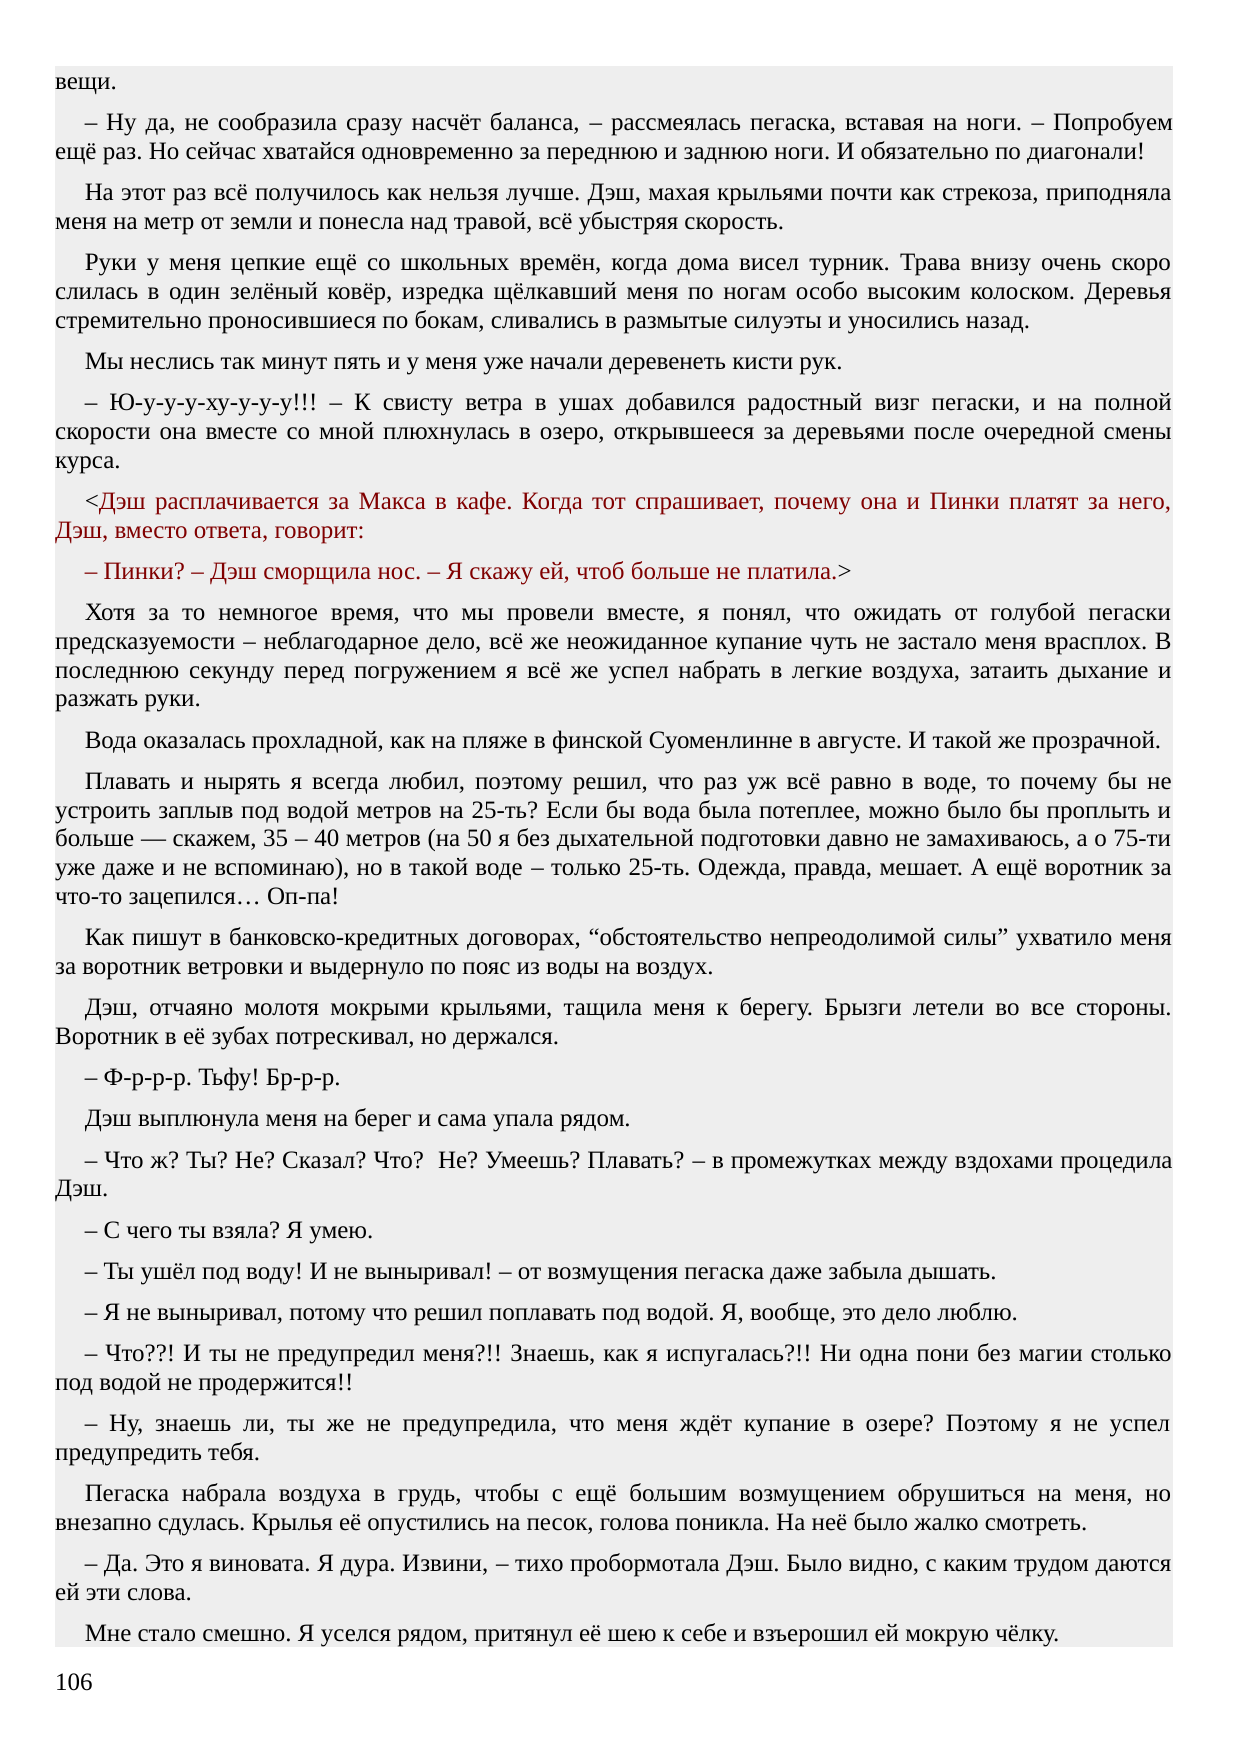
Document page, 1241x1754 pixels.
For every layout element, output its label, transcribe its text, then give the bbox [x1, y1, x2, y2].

text – Что??! И ты не предупредил меня?!! Знаешь, как я испугалась?!! Ни одна пони без магии столько под водой не продержится!! [55, 1338, 1173, 1396]
text Руки у меня цепкие ещё со школьных времён, когда дома висел турник. Трава внизу очень скоро слилась в один зелёный ковёр, изредка щёлкавший меня по ногам особо высоким колоском. Деревья стремительно проносившиеся по бокам, сливались в размытые силуэты и уносились назад. [55, 247, 1173, 333]
text Дэш, отчаяно молотя мокрыми крыльями, тащила меня к берегу. Брызги летели во все стороны. Воротник в её зубах потрескивал, но держался. [55, 992, 1173, 1050]
text – Ю-у-у-у-ху-у-у-у!!! – К свисту ветра в ушах добавился радостный визг пегаски, и на полной скорости она вместе со мной плюхнулась в озеро, открывшееся за деревьями после очередной смены курса. [55, 387, 1173, 473]
text – Пинки? – Дэш сморщила нос. – Я скажу ей, чтоб больше не платила.> [55, 556, 1173, 585]
text <Дэш расплачивается за Макса в кафе. Когда тот спрашивает, почему она и Пинки платят за него, Дэш, вместо ответа, говорит: [55, 486, 1173, 543]
text Как пишут в банковско-кредитных договорах, “обстоятельство непреодолимой силы” ухватило меня за воротник ветровки и выдернуло по пояс из воды на воздух. [55, 922, 1173, 980]
text – Что ж? Ты? Не? Сказал? Что? Не? Умеешь? Плавать? – в промежутках между вздохами процедила Дэш. [55, 1145, 1173, 1202]
text Плавать и нырять я всегда любил, поэтому решил, что раз уж всё равно в воде, то почему бы не устроить заплыв под водой метров на 25-ть? Если бы вода была потеплее, можно было бы проплыть и больше — скажем, 35 – 40 метров (на 50 я без дыхательной подготовки давно не замахиваюсь, а о 75-ти уже даже и не вспоминаю), но в такой воде – только 25-ть. Одежда, правда, мешает. А ещё воротник за что-то зацепился… Оп-па! [55, 766, 1173, 910]
text – Да. Это я виновата. Я дура. Извини, – тихо пробормотала Дэш. Было видно, с каким трудом даются ей эти слова. [55, 1548, 1173, 1606]
text На этот раз всё получилось как нельзя лучше. Дэш, махая крыльями почти как стрекоза, приподняла меня на метр от земли и понесла над травой, всё убыстряя скорость. [55, 177, 1173, 235]
text Вода оказалась прохладной, как на пляже в финской Суоменлинне в августе. И такой же прозрачной. [55, 725, 1173, 753]
text – Ну, знаешь ли, ты же не предупредила, что меня ждёт купание в озере? Поэтому я не успел предупредить тебя. [55, 1408, 1173, 1466]
text – Я не выныривал, потому что решил поплавать под водой. Я, вообще, это дело люблю. [55, 1297, 1173, 1326]
text – Ф-р-р-р. Тьфу! Бр-р-р. [55, 1062, 1173, 1091]
text Мне стало смешно. Я уселся рядом, притянул её шею к себе и взъерошил ей мокрую чёлку. [55, 1618, 1173, 1647]
text Пегаска набрала воздуха в грудь, чтобы с ещё большим возмущением обрушиться на меня, но внезапно сдулась. Крылья её опустились на песок, голова поникла. На неё было жалко смотреть. [55, 1478, 1173, 1536]
text – Ты ушёл под воду! И не выныривал! – от возмущения пегаска даже забыла дышать. [55, 1256, 1173, 1285]
text Мы неслись так минут пять и у меня уже начали деревенеть кисти рук. [55, 346, 1173, 375]
text – Ну да, не сообразила сразу насчёт баланса, – рассмеялась пегаска, вставая на ноги. – Попробуем ещё раз. Но сейчас хватайся одновременно за переднюю и заднюю ноги. И обязательно по диагонали! [55, 107, 1173, 165]
text Дэш выплюнула меня на берег и сама упала рядом. [55, 1103, 1173, 1132]
text Хотя за то немногое время, что мы провели вместе, я понял, что ожидать от голубой пегаски предсказуемости – неблагодарное дело, всё же неожиданное купание чуть не застало меня врасплох. В последнюю секунду перед погружением я всё же успел набрать в легкие воздуха, затаить дыхание и разжать руки. [55, 597, 1173, 712]
text вещи. [55, 66, 1173, 95]
text – С чего ты взяла? Я умею. [55, 1215, 1173, 1243]
